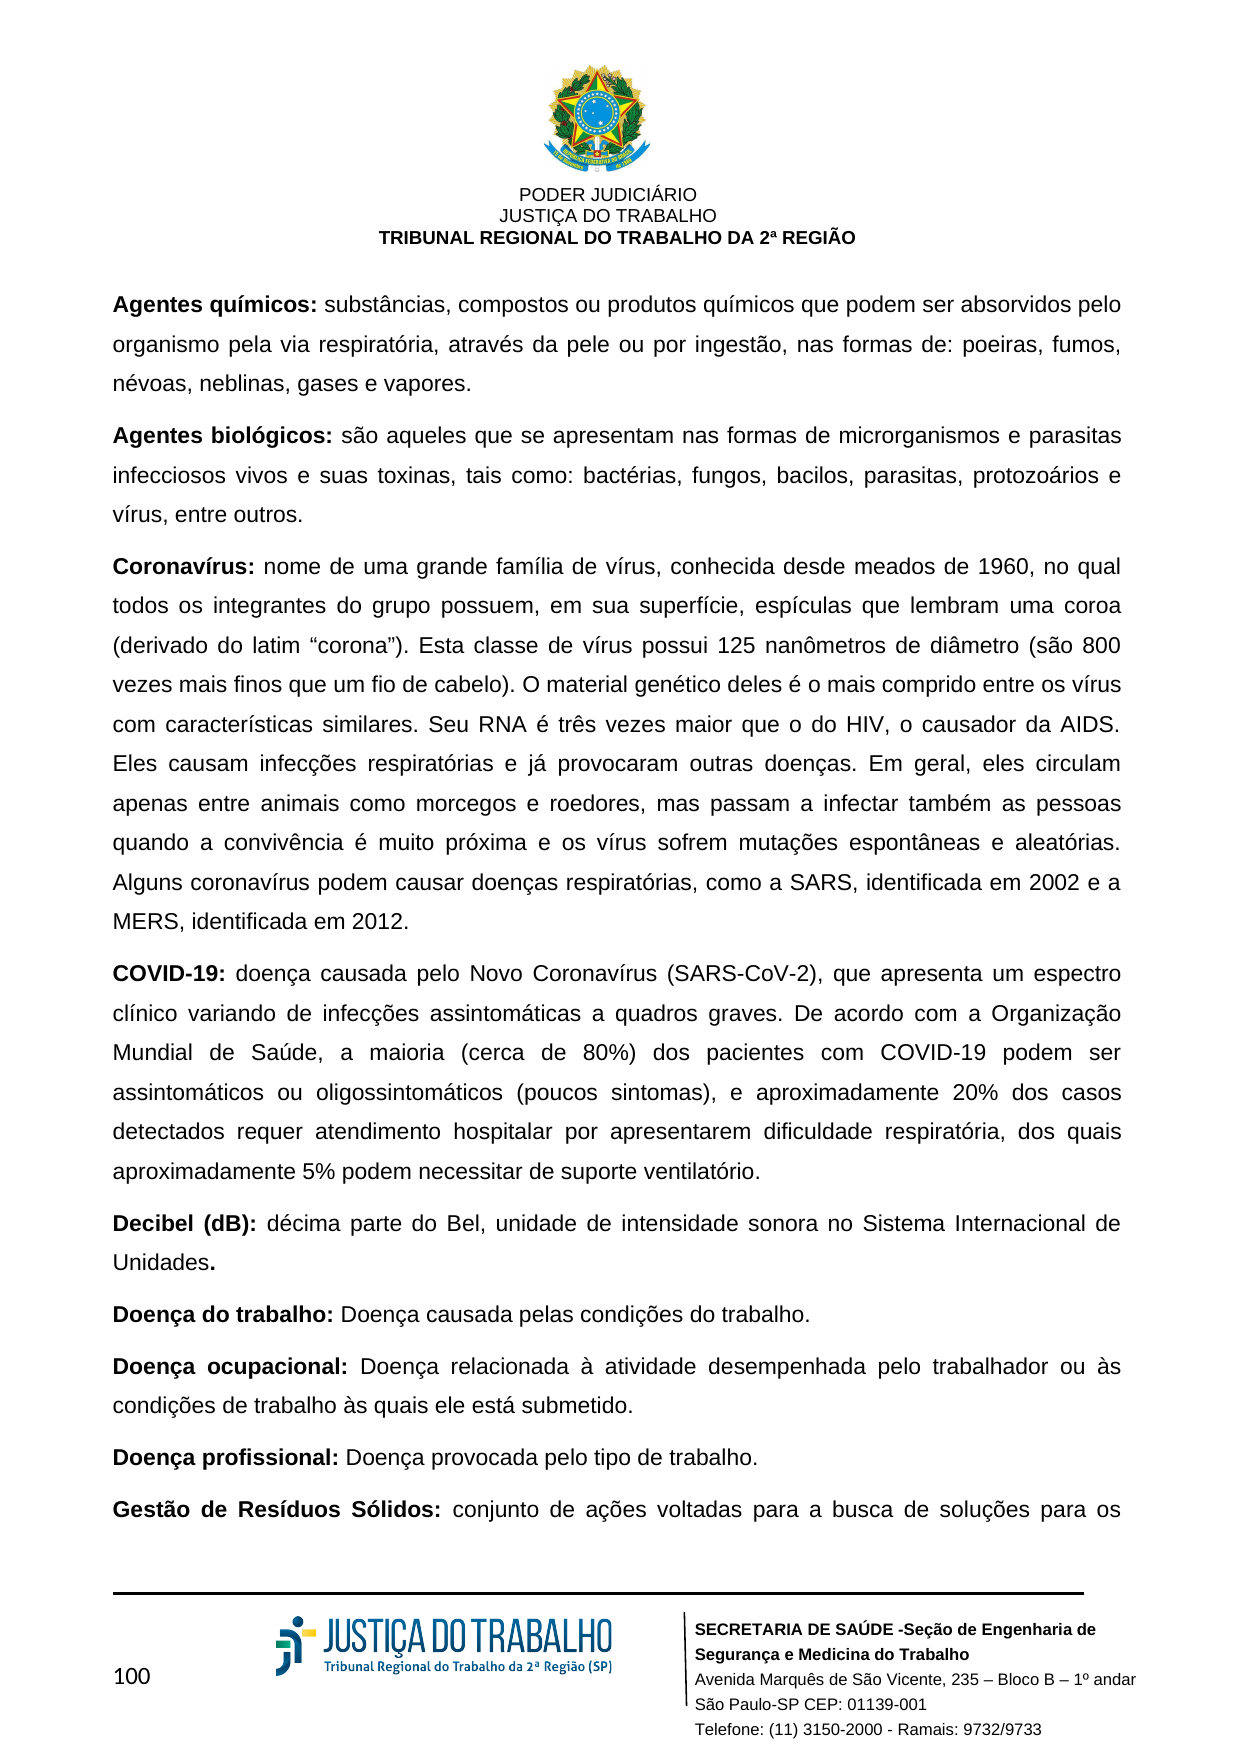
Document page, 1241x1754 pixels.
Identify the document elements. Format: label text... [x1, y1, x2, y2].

picture [276, 1616, 612, 1676]
text Agentes biológicos: são aqueles que se apresentam nas formas de microrganismos e parasitas infecciosos vivos e suas toxinas, tais como: bactérias, fungos, bacilos, parasitas, protozoários e vírus, entre outros. [112, 422, 1122, 527]
text Doença ocupacional: Doença relacionada à atividade desempenhada pelo trabalhador ou às condições de trabalho às quais ele está submetido. [112, 1353, 1122, 1418]
text Gestão de Resíduos Sólidos: conjunto de ações voltadas para a busca de soluções para os [112, 1496, 1122, 1522]
text Agentes químicos: substâncias, compostos ou produtos químicos que podem ser absorvidos pelo organismo pela via respiratória, através da pele ou por ingestão, nas formas de: poeiras, fumos, névoas, neblinas, gases e vapores. [112, 291, 1122, 397]
text COVID-19: doença causada pelo Novo Coronavírus (SARS-CoV-2), que apresenta um espectro clínico variando de infecções assintomáticas a quadros graves. De acordo com a Organização Mundial de Saúde, a maioria (cerca de 80%) dos pacientes com COVID-19 podem ser assintomáticos ou oligossintomáticos (poucos sintomas), e aproximadamente 20% dos casos detectados requer atendimento hospitalar por apresentarem dificuldade respiratória, dos quais aproximadamente 5% podem necessitar de suporte ventilatório. [112, 960, 1122, 1184]
text Decibel (dB): décima parte do Bel, unidade de intensidade sonora no Sistema Internacional de Unidades. [112, 1209, 1122, 1275]
text Doença profissional: Doença provocada pelo tipo de trabalho. [112, 1444, 1122, 1470]
picture [543, 65, 650, 172]
text Doença do trabalho: Doença causada pelas condições do trabalho. [112, 1301, 1122, 1327]
text Coronavírus: nome de uma grande família de vírus, conhecida desde meados de 1960, no qual todos os integrantes do grupo possuem, em sua superfície, espículas que lembram uma coroa (derivado do latim “corona”). Esta classe de vírus possui 125 nanômetros de diâmetro (são 800 vezes mais finos que um fio de cabelo). O material genético deles é o mais comprido entre os vírus com características similares. Seu RNA é três vezes maior que o do HIV, o causador da AIDS. Eles causam infecções respiratórias e já provocaram outras doenças. Em geral, eles circulam apenas entre animais como morcegos e roedores, mas passam a infectar também as pessoas quando a convivência é muito próxima e os vírus sofrem mutações espontâneas e aleatórias. Alguns coronavírus podem causar doenças respiratórias, como a SARS, identificada em 2002 e a MERS, identificada em 2012. [112, 553, 1122, 935]
